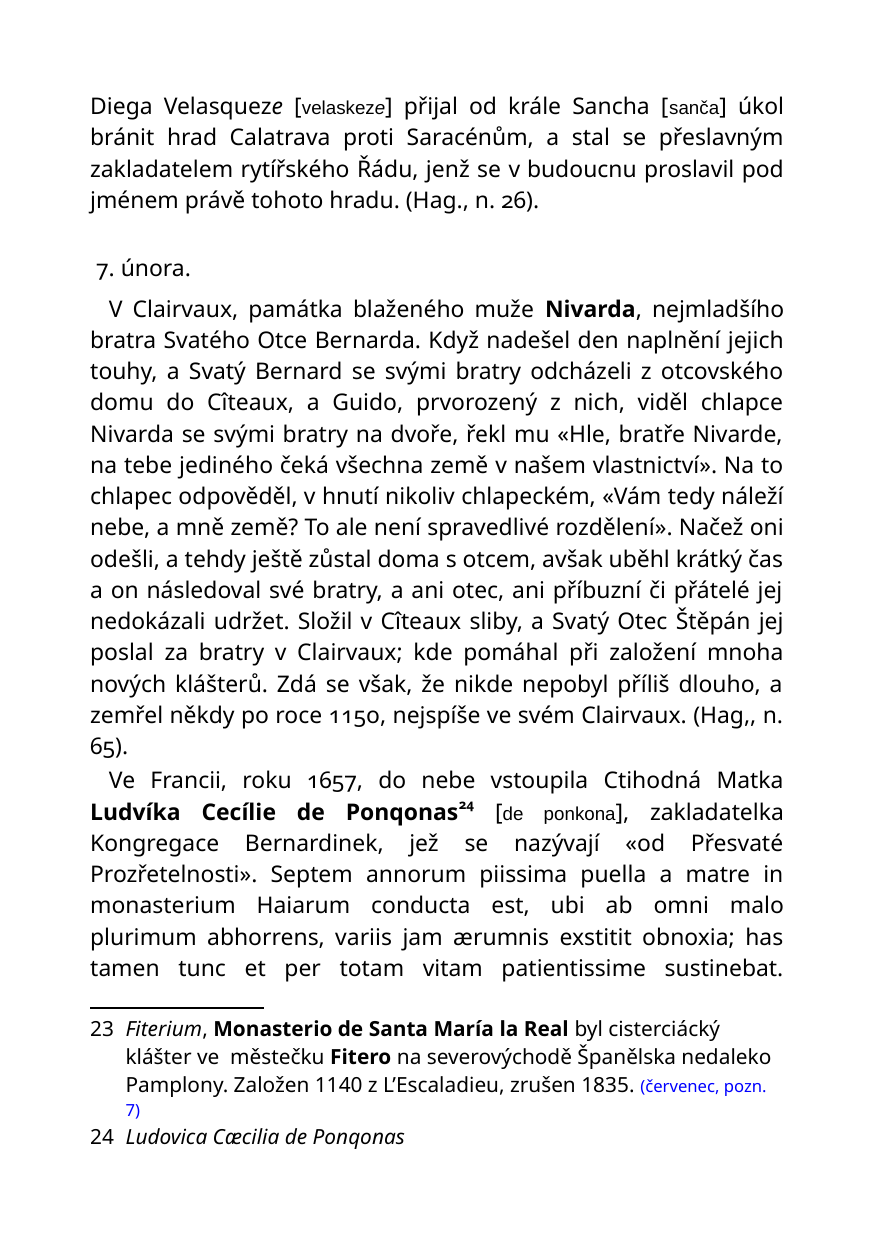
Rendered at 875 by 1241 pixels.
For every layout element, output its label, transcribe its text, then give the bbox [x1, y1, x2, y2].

text Ve Francii, roku 1657, do nebe vstoupila Ctihodná Matka Ludvíka Cecílie de Ponqonas [de ponkona], zakladatelka Kongregace Bernardinek, jež se nazývají «od Přesvaté Prozřetelnosti». Septem annorum piissima puella a matre in monaste­rium Haiarum conducta est, ubi ab omni malo plurimum abhorrens, variis jam ærumnis exstitit obnoxia; has tamen tunc et per totam vitam patientissime sustinebat. [90, 764, 784, 983]
text Diega Velasqueze [velaskeze] přijal od krále Sancha [sanča] úkol bránit hrad Calatrava proti Saracénům, a stal se přeslavným zakladatelem rytířského Řádu, jenž se v budoucnu proslavil pod jménem právě tohoto hradu. (Hag., n. 26). [90, 90, 784, 215]
text Ludovica Cæcilia de Ponqonas [90, 1122, 784, 1150]
text Fiterium, Monasterio de Santa María la Real byl cisterciácký klášter ve městečku Fitero na severovýchodě Španělska nedaleko Pamplony. Založen 1140 z L’Escaladieu, zrušen 1835. (červenec, pozn. 7) [90, 1014, 784, 1122]
text V Clairvaux, památka blaženého muže Nivarda, nejmladšího bratra Svatého Otce Bernarda. Když nadešel den naplnění jejich touhy, a Svatý Bernard se svými bratry odcházeli z otcovského domu do Cîteaux, a Guido, prvorozený z nich, viděl chlapce Nivarda se svými bratry na dvoře, řekl mu «Hle, bratře Nivarde, na tebe jediného čeká všechna země v našem vlastnictví». Na to chlapec odpověděl, v hnutí nikoliv chlapeckém, «Vám tedy náleží nebe, a mně země? To ale není spravedlivé rozdělení». Načež oni odešli, a tehdy ještě zůstal doma s otcem, avšak uběhl krátký čas a on následoval své bratry, a ani otec, ani příbuzní či přátelé jej nedokázali udržet. Složil v Cîteaux sliby, a Svatý Otec Štěpán jej poslal za bratry v Clairvaux; kde pomáhal při založení mnoha nových klášterů. Zdá se však, že nikde nepobyl příliš dlouho, a zemřel někdy po roce 115o, nejspíše ve svém Clairvaux. (Hag,, n. 65). [90, 292, 784, 761]
text 7. února. [90, 252, 784, 283]
